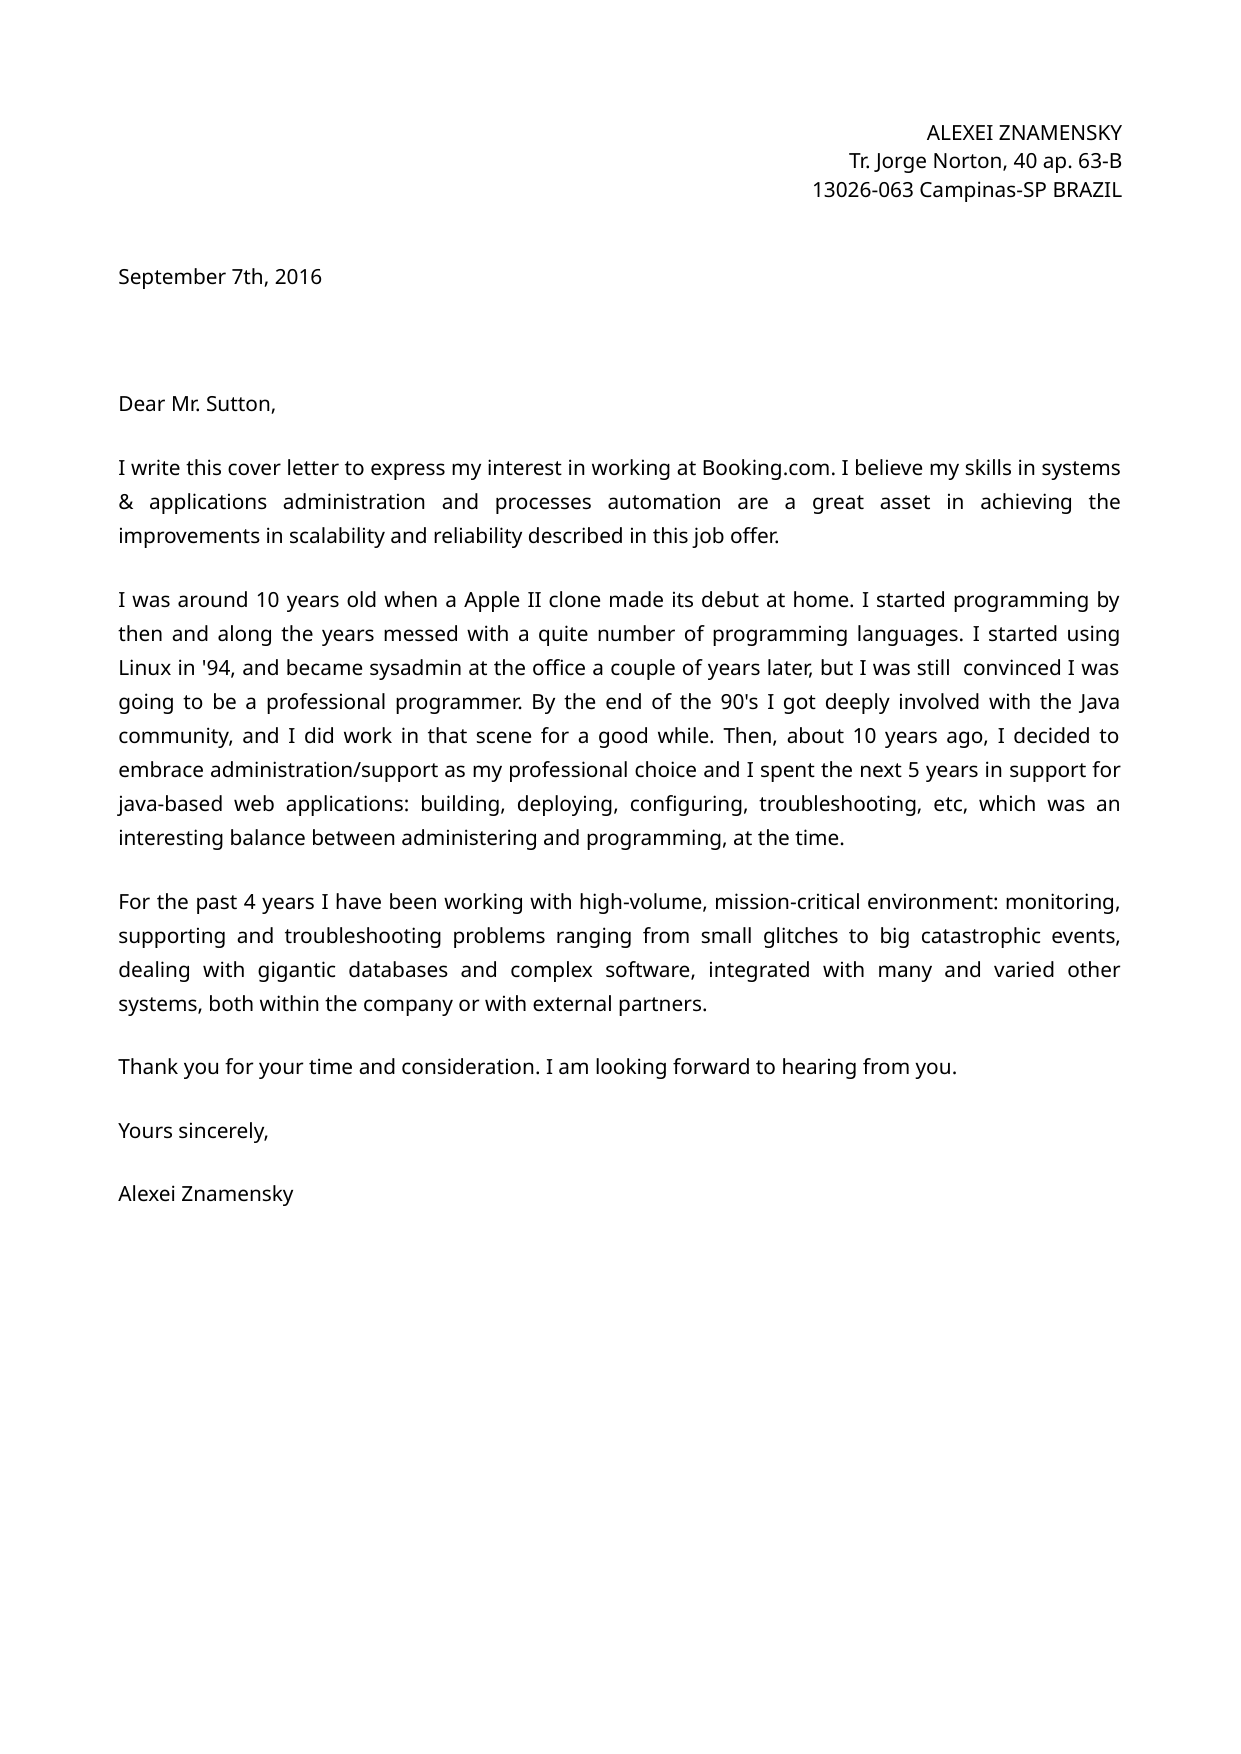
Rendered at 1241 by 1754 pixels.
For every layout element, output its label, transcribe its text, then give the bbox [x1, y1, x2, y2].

text ALEXEI ZNAMENSKY Tr. Jorge Norton, 40 ap. 63-B 13026-063 Campinas-SP BRAZIL [118, 118, 1122, 203]
text Thank you for your time and consideration. I am looking forward to hearing from you. [118, 1052, 1122, 1081]
text September 7th, 2016 [118, 262, 1122, 291]
text I was around 10 years old when a Apple II clone made its debut at home. I started programming by then and along the years messed with a quite number of programming languages. I started using Linux in '94, and became sysadmin at the office a couple of years later, but I was still convinced I was going to be a professional programmer. By the end of the 90's I got deeply involved with the Java community, and I did work in that scene for a good while. Then, about 10 years ago, I decided to embrace administration/support as my professional choice and I spent the next 5 years in support for java-based web applications: building, deploying, configuring, troubleshooting, etc, which was an interesting balance between administering and programming, at the time. [118, 585, 1122, 852]
text For the past 4 years I have been working with high-volume, mission-critical environment: monitoring, supporting and troubleshooting problems ranging from small glitches to big catastrophic events, dealing with gigantic databases and complex software, integrated with many and varied other systems, both within the company or with external partners. [118, 887, 1122, 1017]
text Alexei Znamensky [118, 1179, 1122, 1208]
text Yours sincerely, [118, 1116, 1122, 1144]
text I write this cover letter to express my interest in working at Booking.com. I believe my skills in systems & applications administration and processes automation are a great asset in achieving the improvements in scalability and reliability described in this job offer. [118, 453, 1122, 550]
text Dear Mr. Sutton, [118, 389, 1122, 418]
